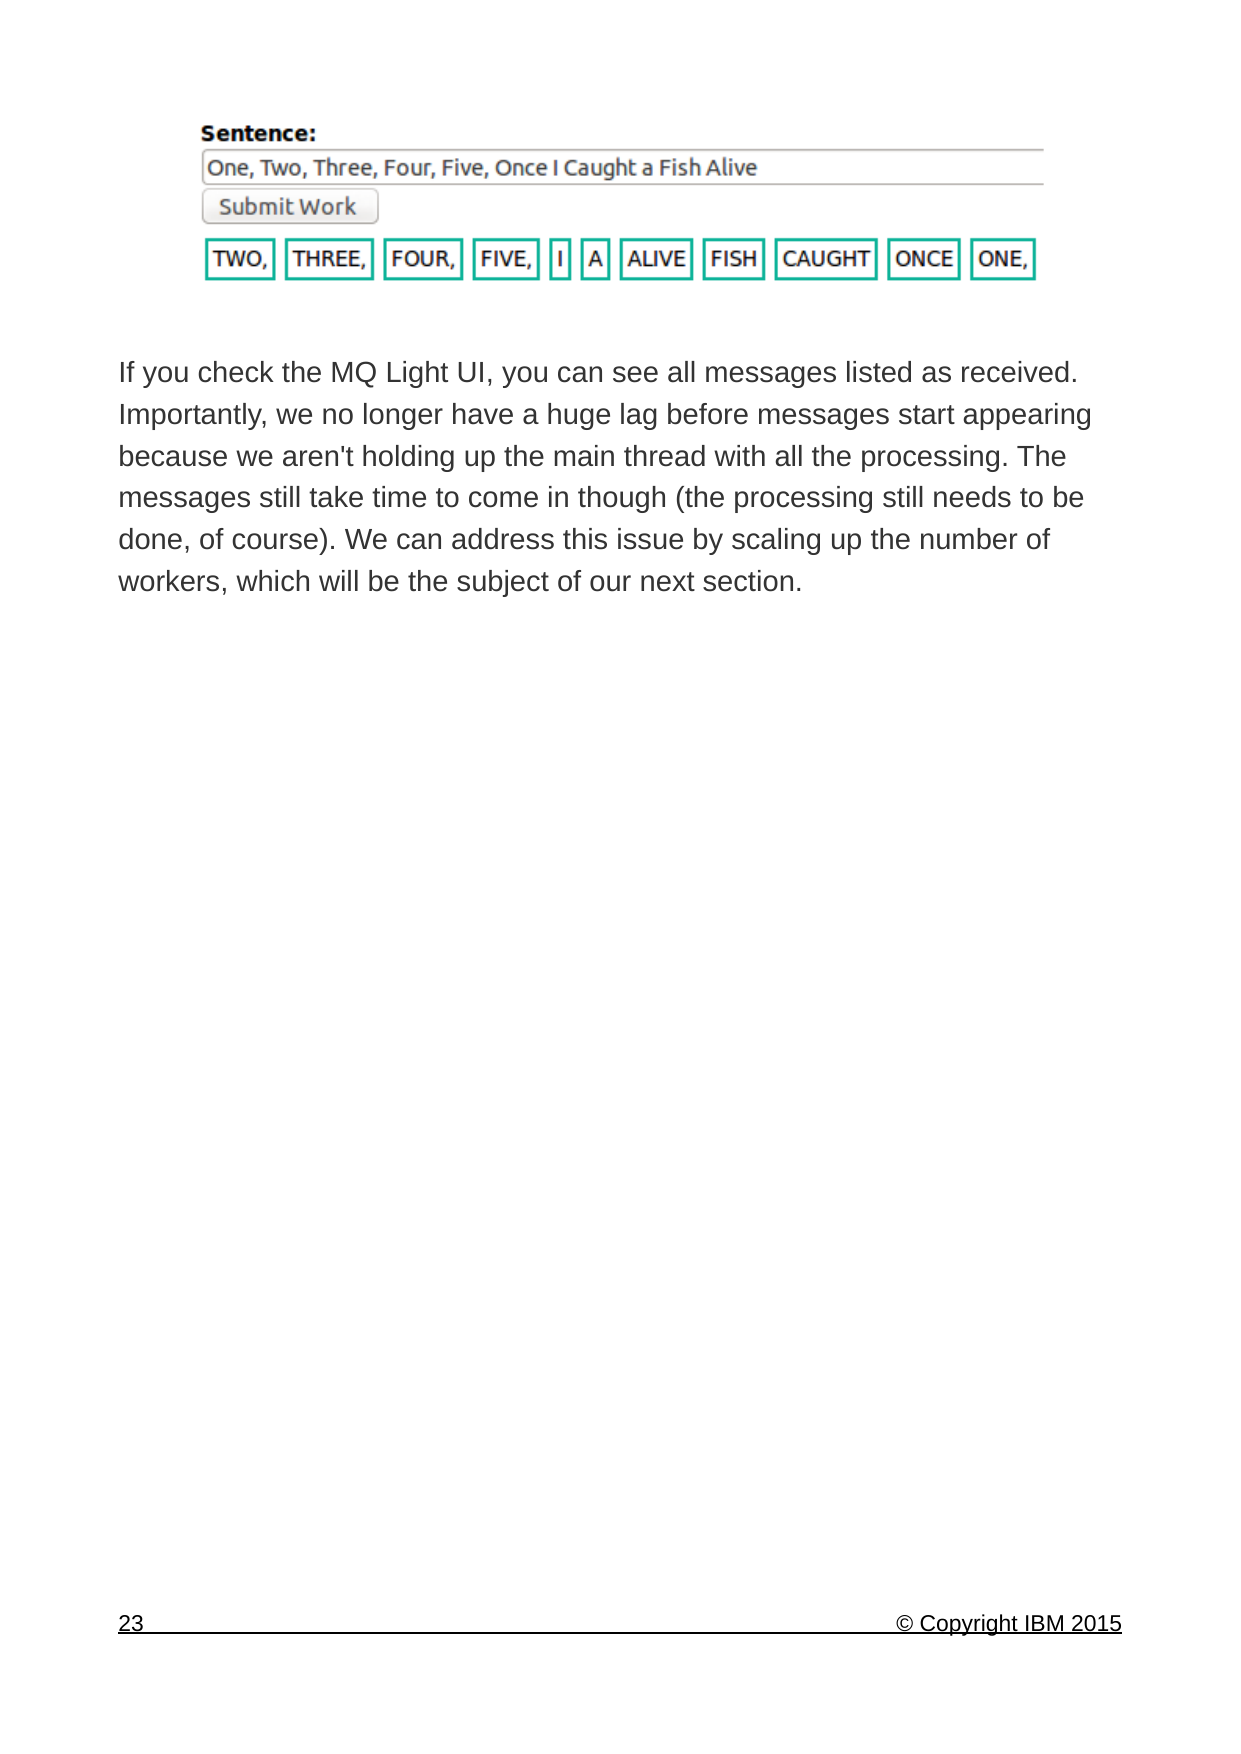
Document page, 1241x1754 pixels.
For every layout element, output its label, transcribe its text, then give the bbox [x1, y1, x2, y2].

text If you check the MQ Light UI, you can see all messages listed as received. Importantly, we no longer have a huge lag before messages start appearing because we aren't holding up the main thread with all the processing. The messages still take time to come in though (the processing still needs to be done, of course). We can address this issue by scaling up the number of workers, which will be the subject of our next section. [118, 355, 1122, 598]
picture [196, 118, 1044, 290]
